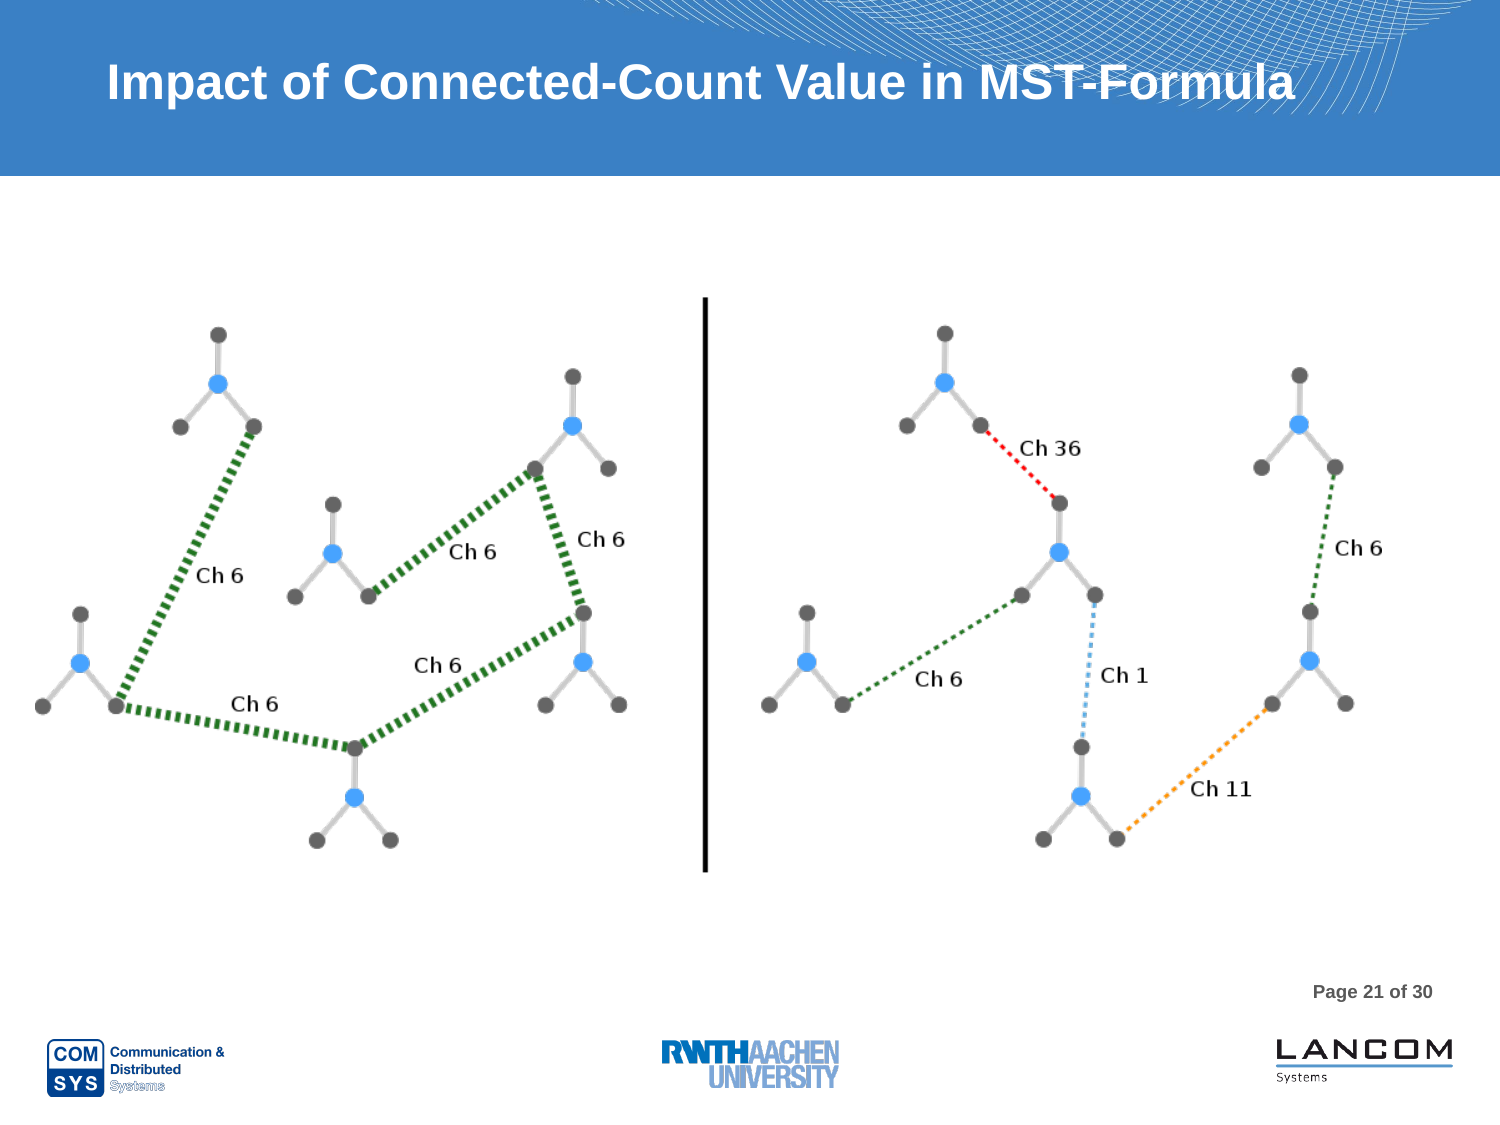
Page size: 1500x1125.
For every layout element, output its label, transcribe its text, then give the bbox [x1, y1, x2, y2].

title Impact of Connected-Count Value in MST-Formula [106, 35, 1347, 110]
picture [35, 295, 1382, 875]
picture [0, 0, 1500, 176]
picture [1275, 1039, 1453, 1084]
